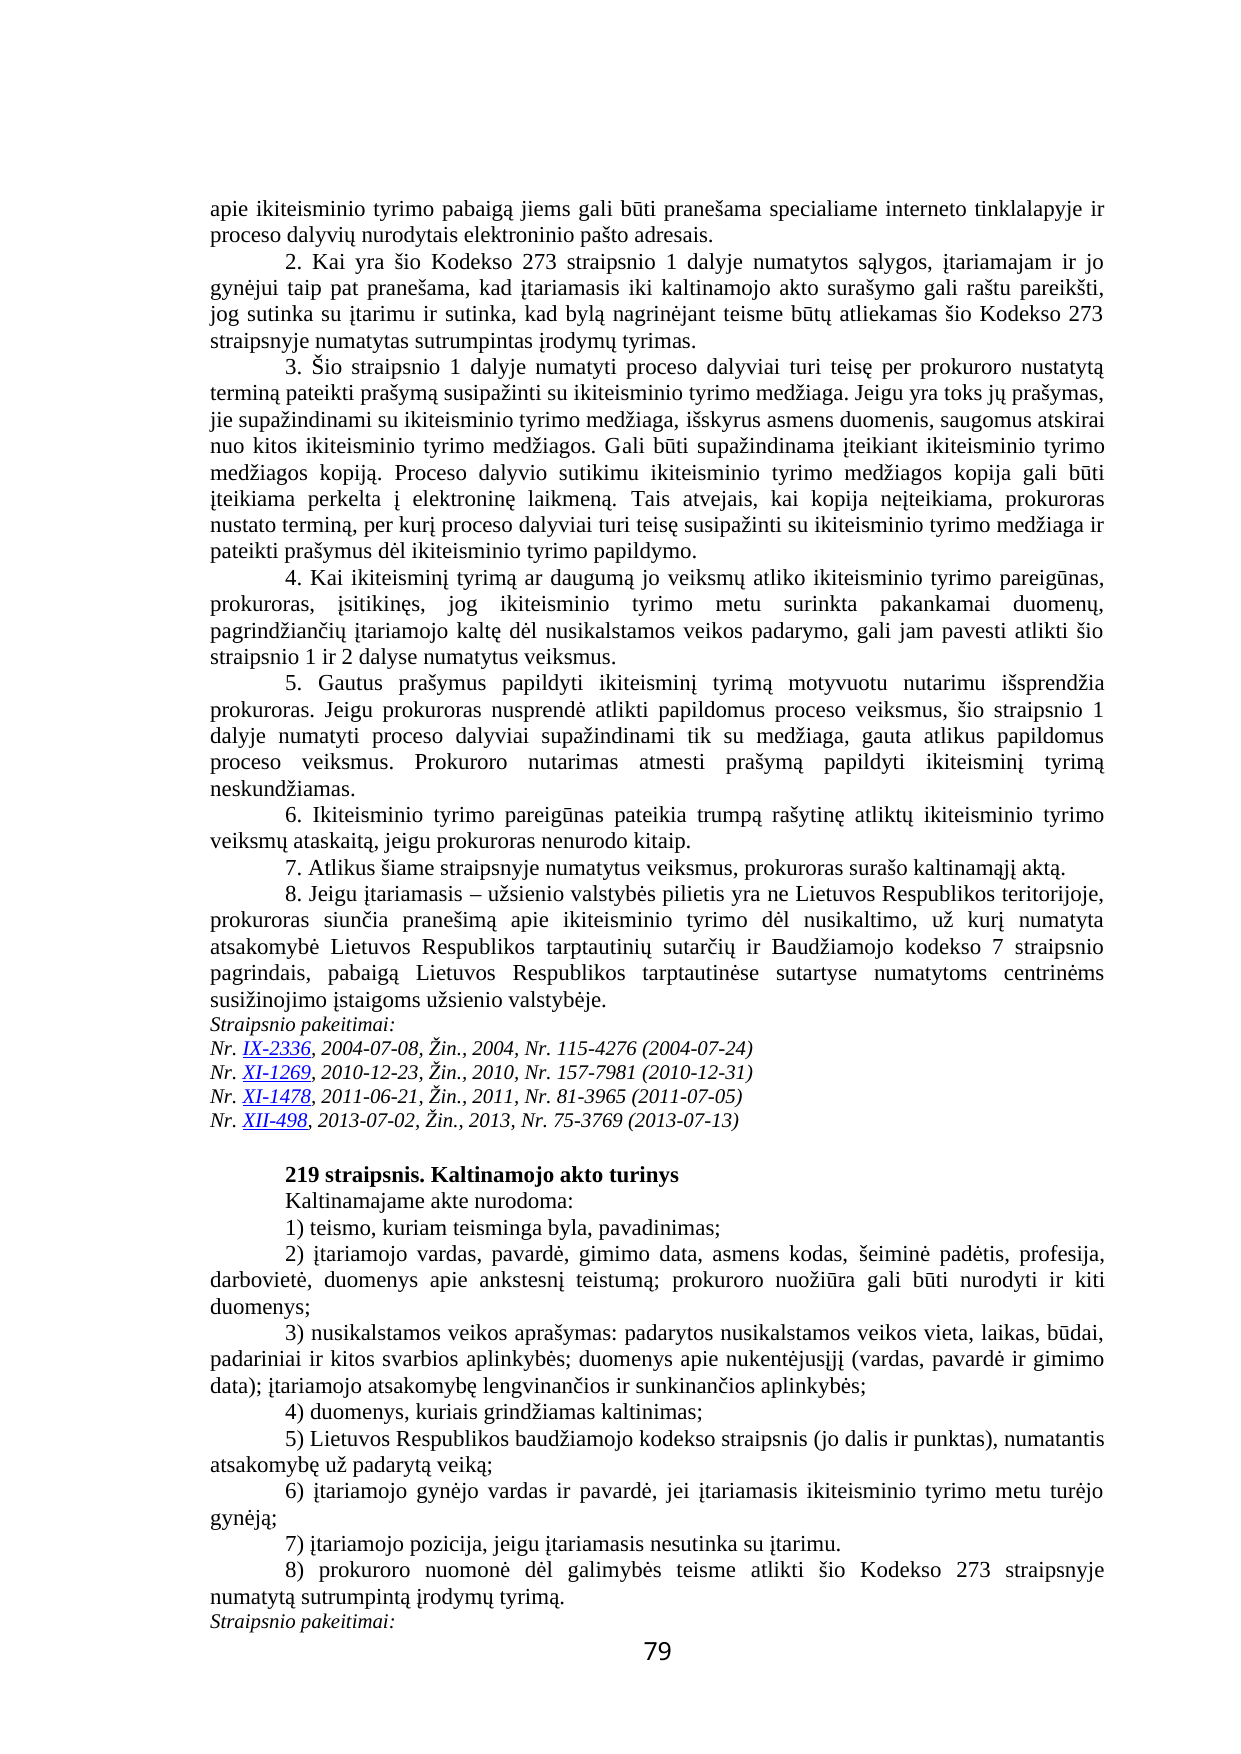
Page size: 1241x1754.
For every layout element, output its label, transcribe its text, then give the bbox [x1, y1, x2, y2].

text Nr. XI-1478, 2011-06-21, Žin., 2011, Nr. 81-3965 (2011-07-05) [210, 1084, 1106, 1108]
text 5) Lietuvos Respublikos baudžiamojo kodekso straipsnis (jo dalis ir punktas), numatantis atsakomybę už padarytą veiką; [210, 1424, 1106, 1477]
text 8) prokuroro nuomonė dėl galimybės teisme atlikti šio Kodekso 273 straipsnyje numatytą sutrumpintą įrodymų tyrimą. [210, 1556, 1106, 1609]
text Nr. XII-498, 2013-07-02, Žin., 2013, Nr. 75-3769 (2013-07-13) [210, 1108, 1106, 1132]
text 4. Kai ikiteisminį tyrimą ar daugumą jo veiksmų atliko ikiteisminio tyrimo pareigūnas, prokuroras, įsitikinęs, jog ikiteisminio tyrimo metu surinkta pakankamai duomenų, pagrindžiančių įtariamojo kaltę dėl nusikalstamos veikos padarymo, gali jam pavesti atlikti šio straipsnio 1 ir 2 dalyse numatytus veiksmus. [210, 564, 1106, 669]
text 3) nusikalstamos veikos aprašymas: padarytos nusikalstamos veikos vieta, laikas, būdai, padariniai ir kitos svarbios aplinkybės; duomenys apie nukentėjusįjį (vardas, pavardė ir gimimo data); įtariamojo atsakomybę lengvinančios ir sunkinančios aplinkybės; [210, 1319, 1106, 1398]
text 2. Kai yra šio Kodekso 273 straipsnio 1 dalyje numatytos sąlygos, įtariamajam ir jo gynėjui taip pat pranešama, kad įtariamasis iki kaltinamojo akto surašymo gali raštu pareikšti, jog sutinka su įtarimu ir sutinka, kad bylą nagrinėjant teisme būtų atliekamas šio Kodekso 273 straipsnyje numatytas sutrumpintas įrodymų tyrimas. [210, 248, 1106, 353]
text 8. Jeigu įtariamasis – užsienio valstybės pilietis yra ne Lietuvos Respublikos teritorijoje, prokuroras siunčia pranešimą apie ikiteisminio tyrimo dėl nusikaltimo, už kurį numatyta atsakomybė Lietuvos Respublikos tarptautinių sutarčių ir Baudžiamojo kodekso 7 straipsnio pagrindais, pabaigą Lietuvos Respublikos tarptautinėse sutartyse numatytoms centrinėms susižinojimo įstaigoms užsienio valstybėje. [210, 880, 1106, 1012]
text 6. Ikiteisminio tyrimo pareigūnas pateikia trumpą rašytinę atliktų ikiteisminio tyrimo veiksmų ataskaitą, jeigu prokuroras nenurodo kitaip. [210, 801, 1106, 854]
text 3. Šio straipsnio 1 dalyje numatyti proceso dalyviai turi teisę per prokuroro nustatytą terminą pateikti prašymą susipažinti su ikiteisminio tyrimo medžiaga. Jeigu yra toks jų prašymas, jie supažindinami su ikiteisminio tyrimo medžiaga, išskyrus asmens duomenis, saugomus atskirai nuo kitos ikiteisminio tyrimo medžiagos. Gali būti supažindinama įteikiant ikiteisminio tyrimo medžiagos kopiją. Proceso dalyvio sutikimu ikiteisminio tyrimo medžiagos kopija gali būti įteikiama perkelta į elektroninę laikmeną. Tais atvejais, kai kopija neįteikiama, prokuroras nustato terminą, per kurį proceso dalyviai turi teisę susipažinti su ikiteisminio tyrimo medžiaga ir pateikti prašymus dėl ikiteisminio tyrimo papildymo. [210, 353, 1106, 564]
text 2) įtariamojo vardas, pavardė, gimimo data, asmens kodas, šeiminė padėtis, profesija, darbovietė, duomenys apie ankstesnį teistumą; prokuroro nuožiūra gali būti nurodyti ir kiti duomenys; [210, 1240, 1106, 1319]
text Straipsnio pakeitimai: [210, 1012, 1106, 1036]
text 7. Atlikus šiame straipsnyje numatytus veiksmus, prokuroras surašo kaltinamąjį aktą. [210, 854, 1106, 880]
text 4) duomenys, kuriais grindžiamas kaltinimas; [210, 1398, 1106, 1424]
text 1) teismo, kuriam teisminga byla, pavadinimas; [210, 1214, 1106, 1240]
text Nr. XI-1269, 2010-12-23, Žin., 2010, Nr. 157-7981 (2010-12-31) [210, 1060, 1106, 1084]
text Straipsnio pakeitimai: [210, 1609, 1106, 1633]
text apie ikiteisminio tyrimo pabaigą jiems gali būti pranešama specialiame interneto tinklalapyje ir proceso dalyvių nurodytais elektroninio pašto adresais. [210, 195, 1106, 248]
text 6) įtariamojo gynėjo vardas ir pavardė, jei įtariamasis ikiteisminio tyrimo metu turėjo gynėją; [210, 1477, 1106, 1530]
text 5. Gautus prašymus papildyti ikiteisminį tyrimą motyvuotu nutarimu išsprendžia prokuroras. Jeigu prokuroras nusprendė atlikti papildomus proceso veiksmus, šio straipsnio 1 dalyje numatyti proceso dalyviai supažindinami tik su medžiaga, gauta atlikus papildomus proceso veiksmus. Prokuroro nutarimas atmesti prašymą papildyti ikiteisminį tyrimą neskundžiamas. [210, 669, 1106, 801]
text Nr. IX-2336, 2004-07-08, Žin., 2004, Nr. 115-4276 (2004-07-24) [210, 1036, 1106, 1060]
text 219 straipsnis. Kaltinamojo akto turinys [210, 1161, 1106, 1187]
text Kaltinamajame akte nurodoma: [210, 1187, 1106, 1214]
text 7) įtariamojo pozicija, jeigu įtariamasis nesutinka su įtarimu. [210, 1530, 1106, 1556]
